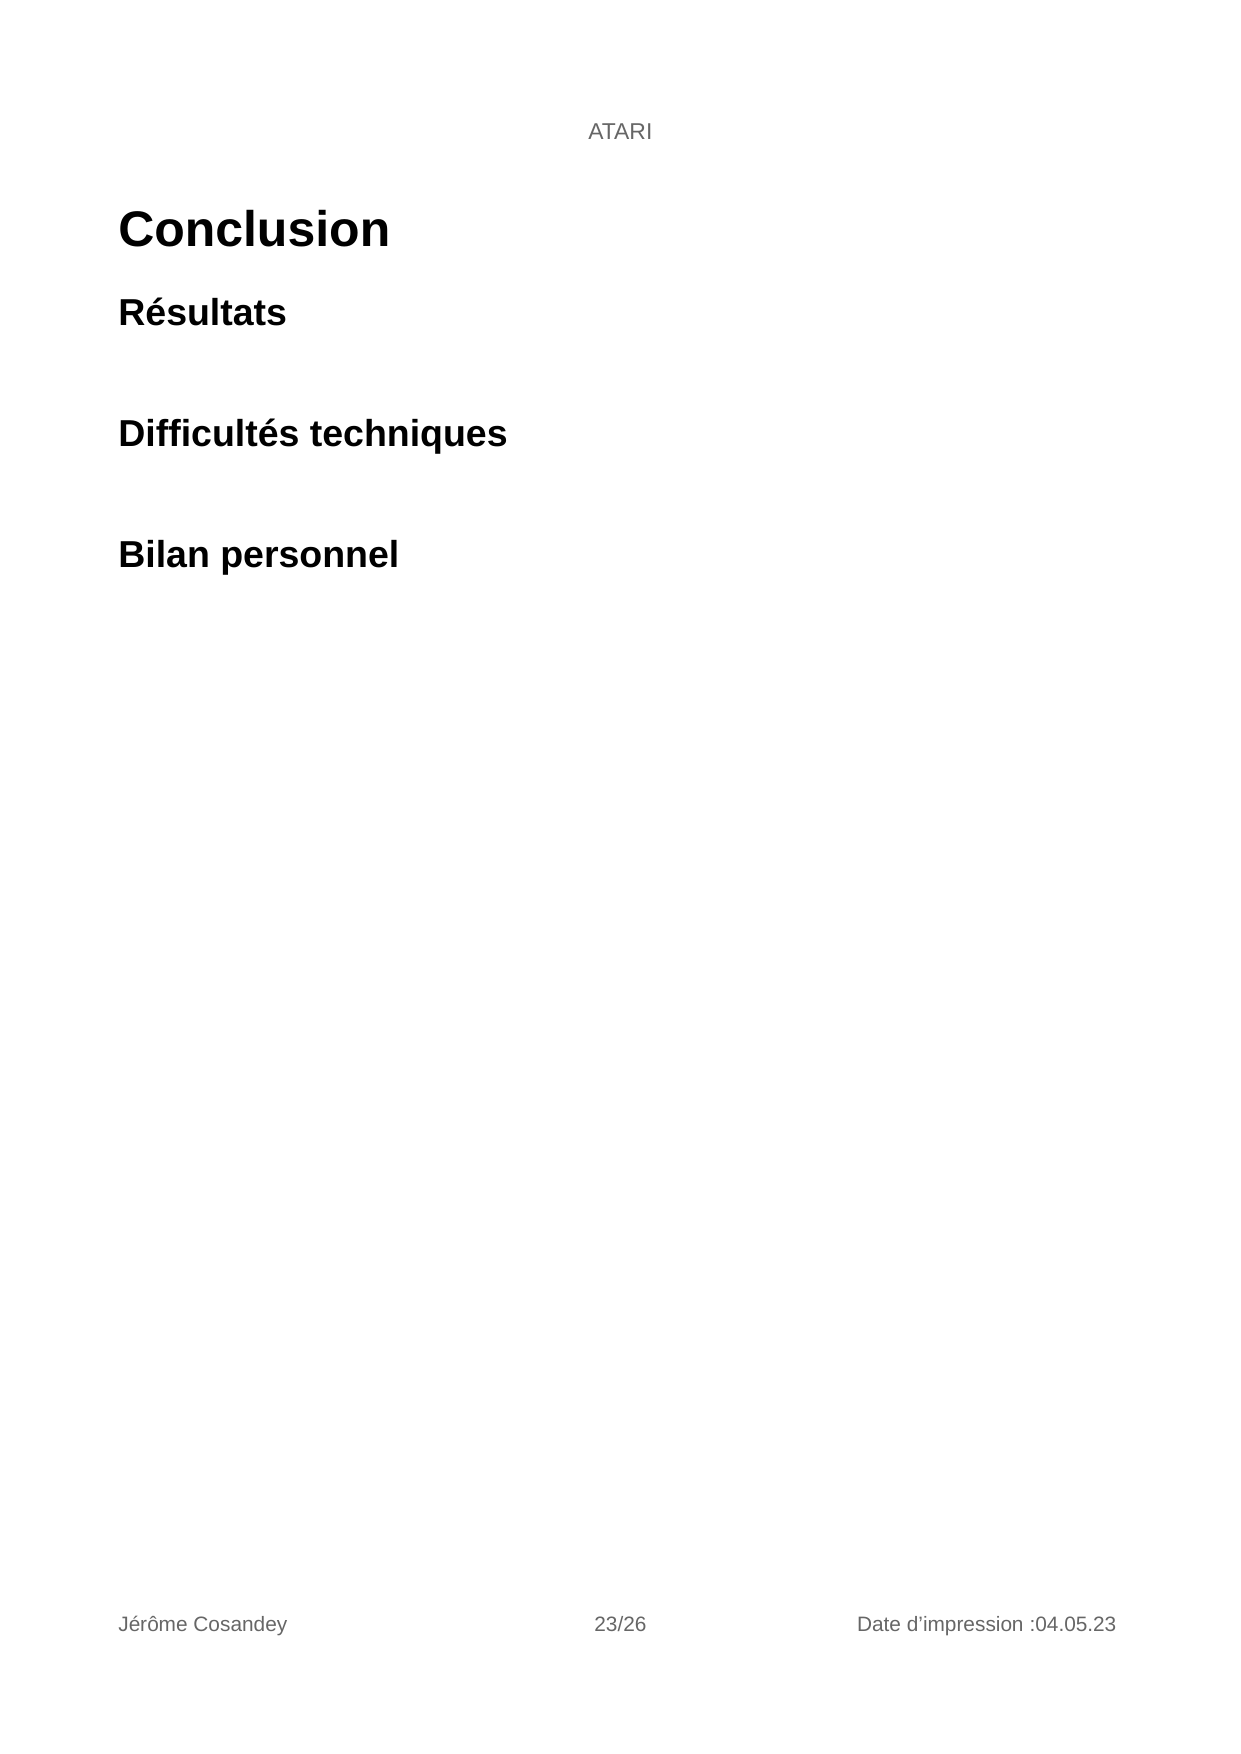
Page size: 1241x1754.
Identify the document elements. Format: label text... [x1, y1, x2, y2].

subtitle Bilan personnel [118, 532, 1122, 575]
subtitle Résultats [118, 290, 1122, 333]
subtitle Conclusion [118, 199, 1122, 256]
subtitle Difficultés techniques [118, 411, 1122, 454]
